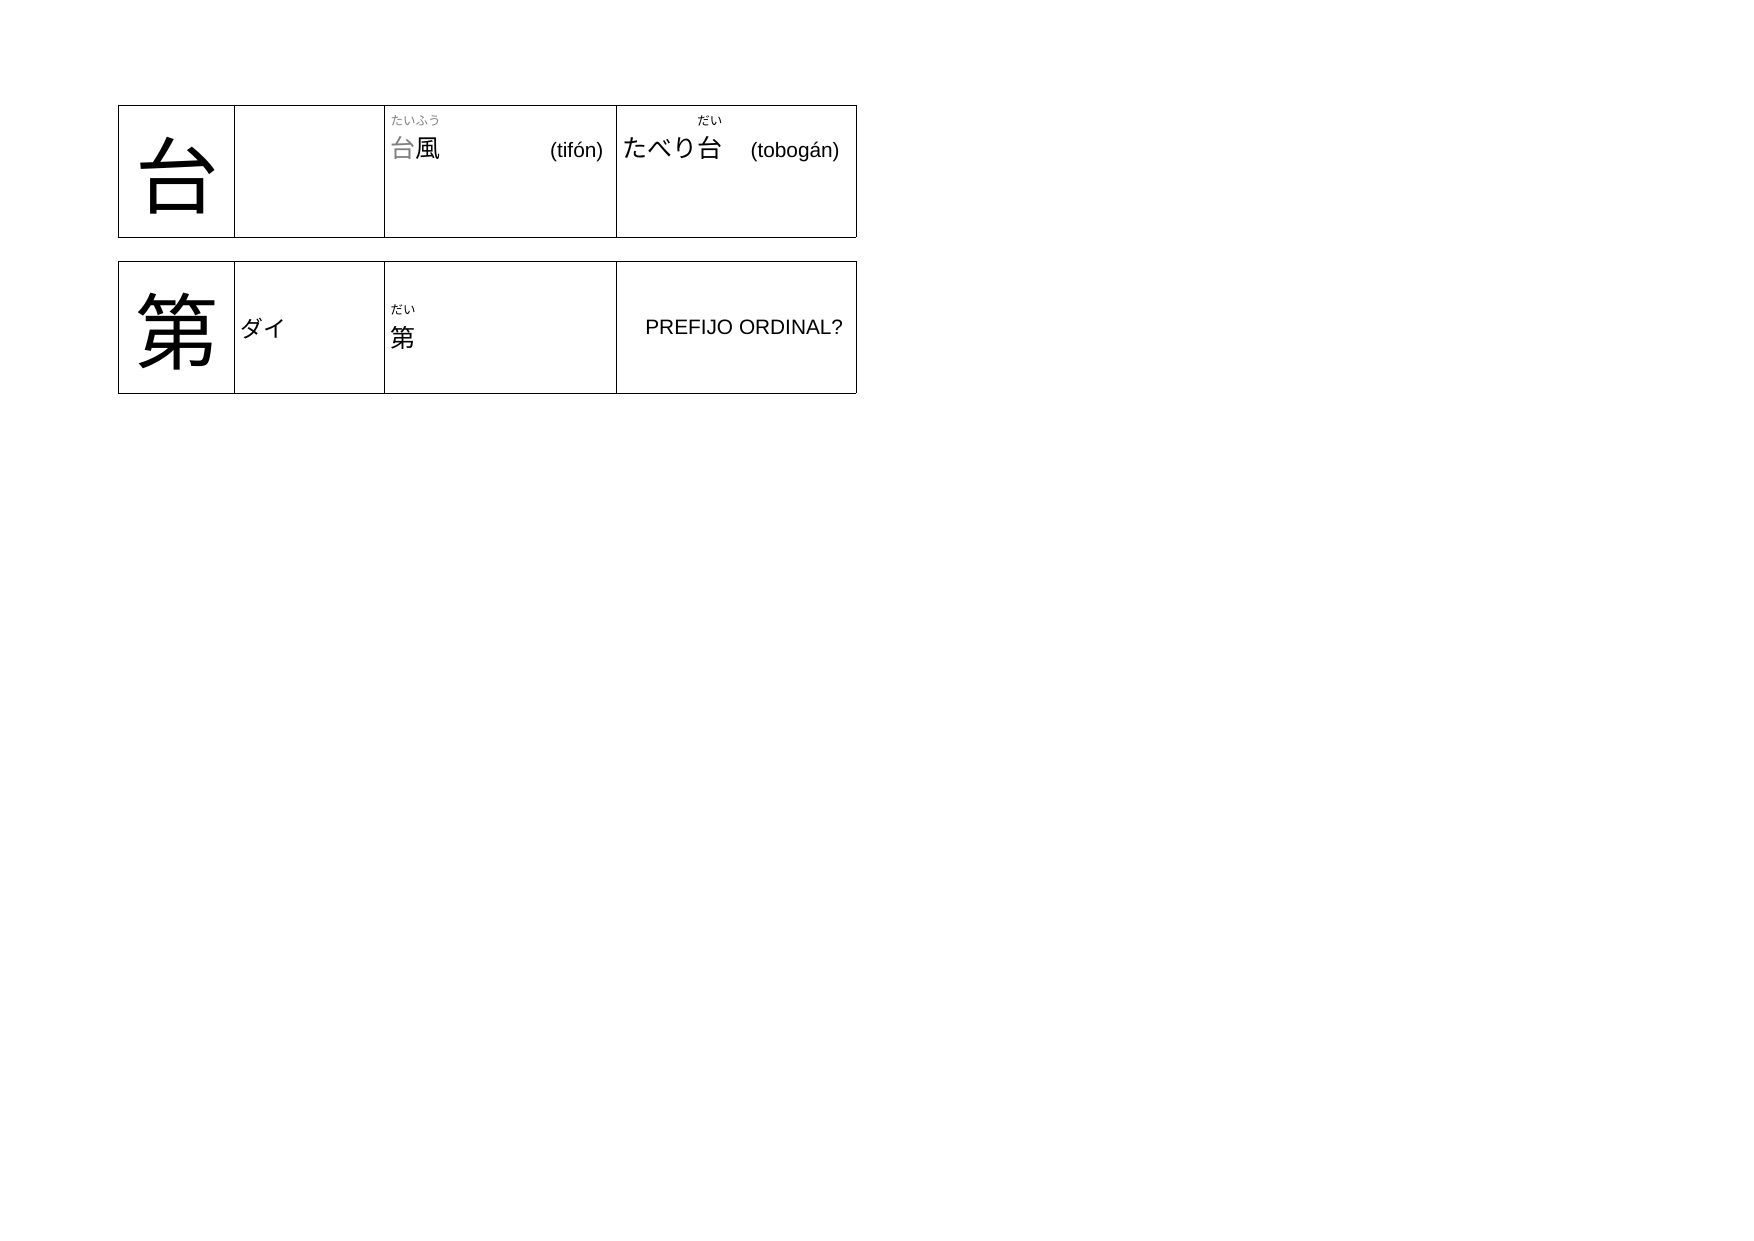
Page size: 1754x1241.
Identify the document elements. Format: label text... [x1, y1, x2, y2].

table_cell たべり台だい (tobogán) [617, 106, 856, 237]
table_header PREFIJO ORDINAL? [617, 262, 856, 393]
table_header 台 [119, 106, 234, 237]
table_header 第 [119, 262, 234, 393]
table_header ダイ [235, 262, 384, 393]
table_header 第だい [385, 262, 616, 393]
table_header [235, 106, 384, 237]
table_cell 台たい風ふう (tifón) [385, 106, 616, 237]
